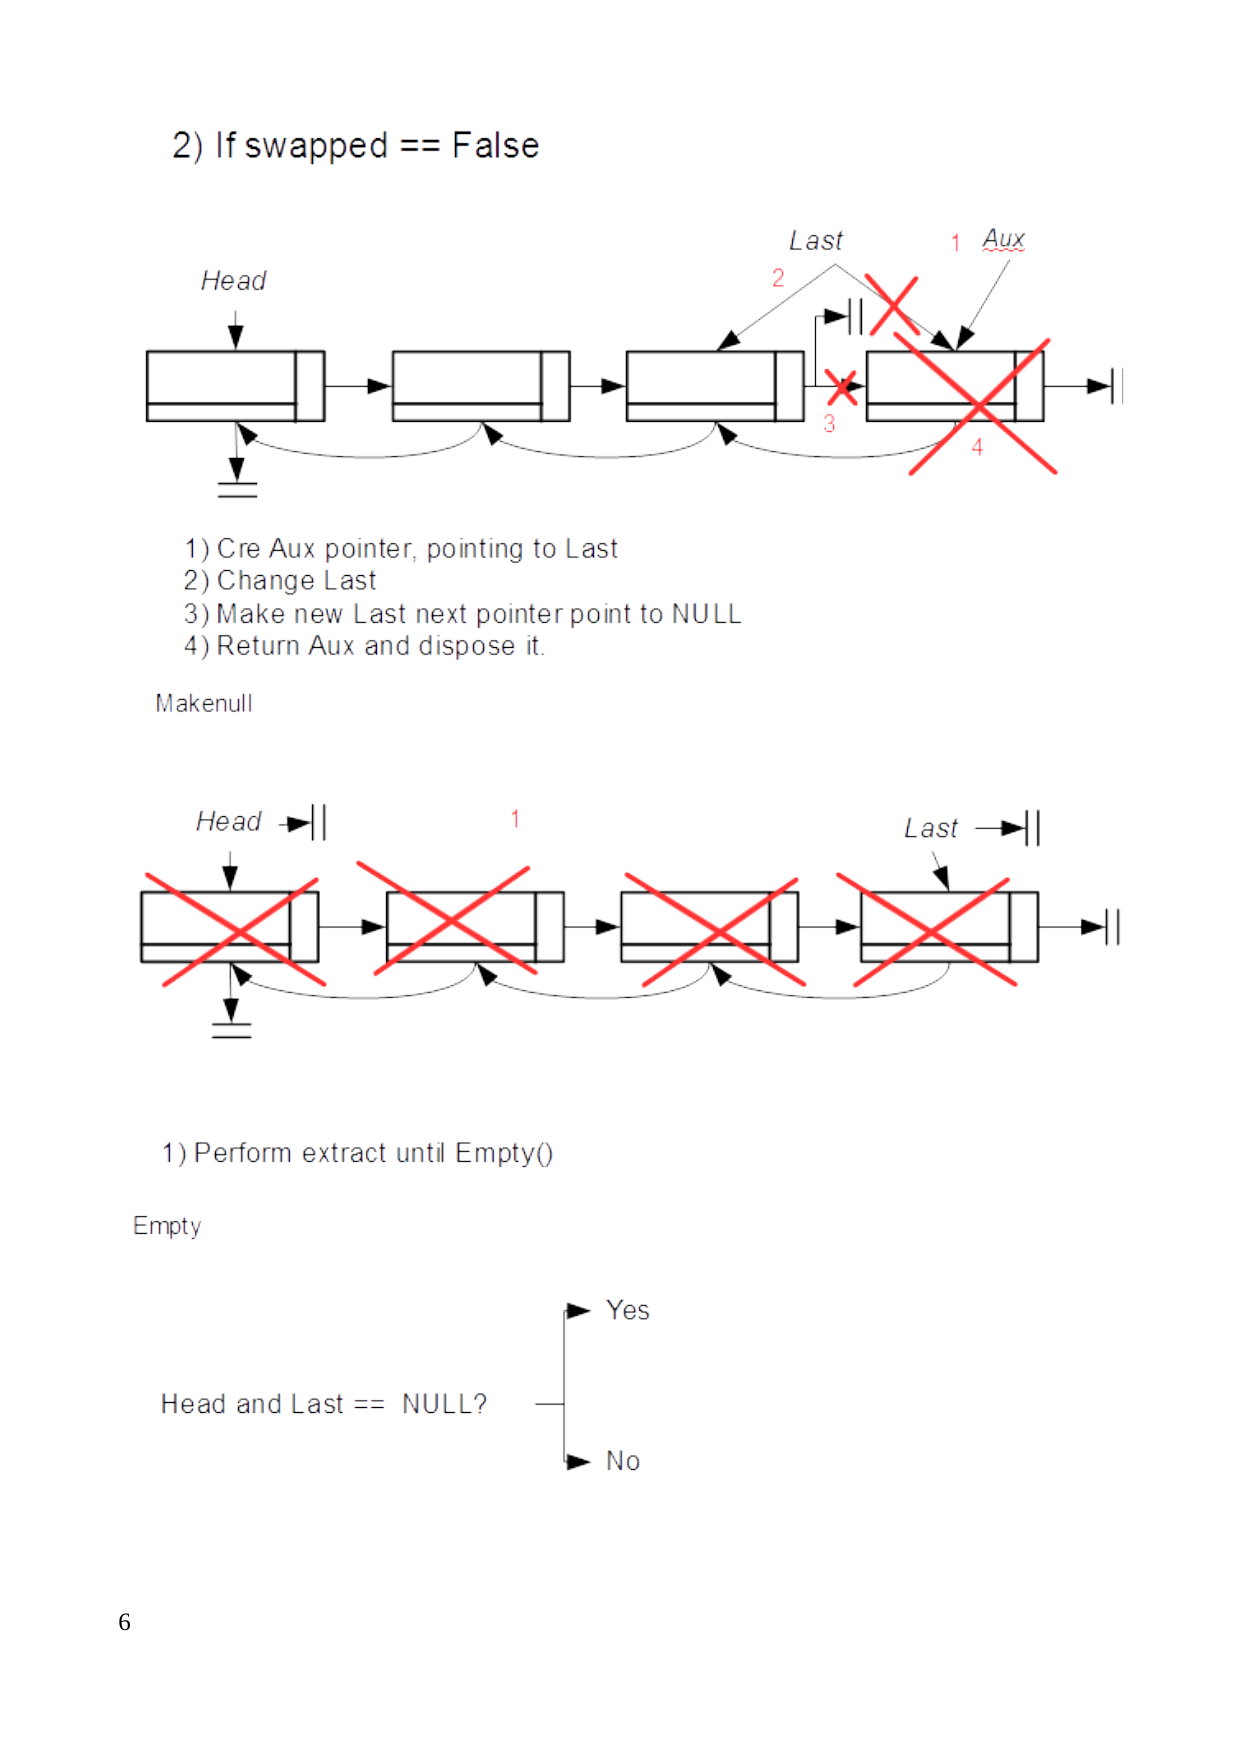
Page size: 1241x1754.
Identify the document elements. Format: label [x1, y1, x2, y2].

picture [118, 118, 1124, 1484]
